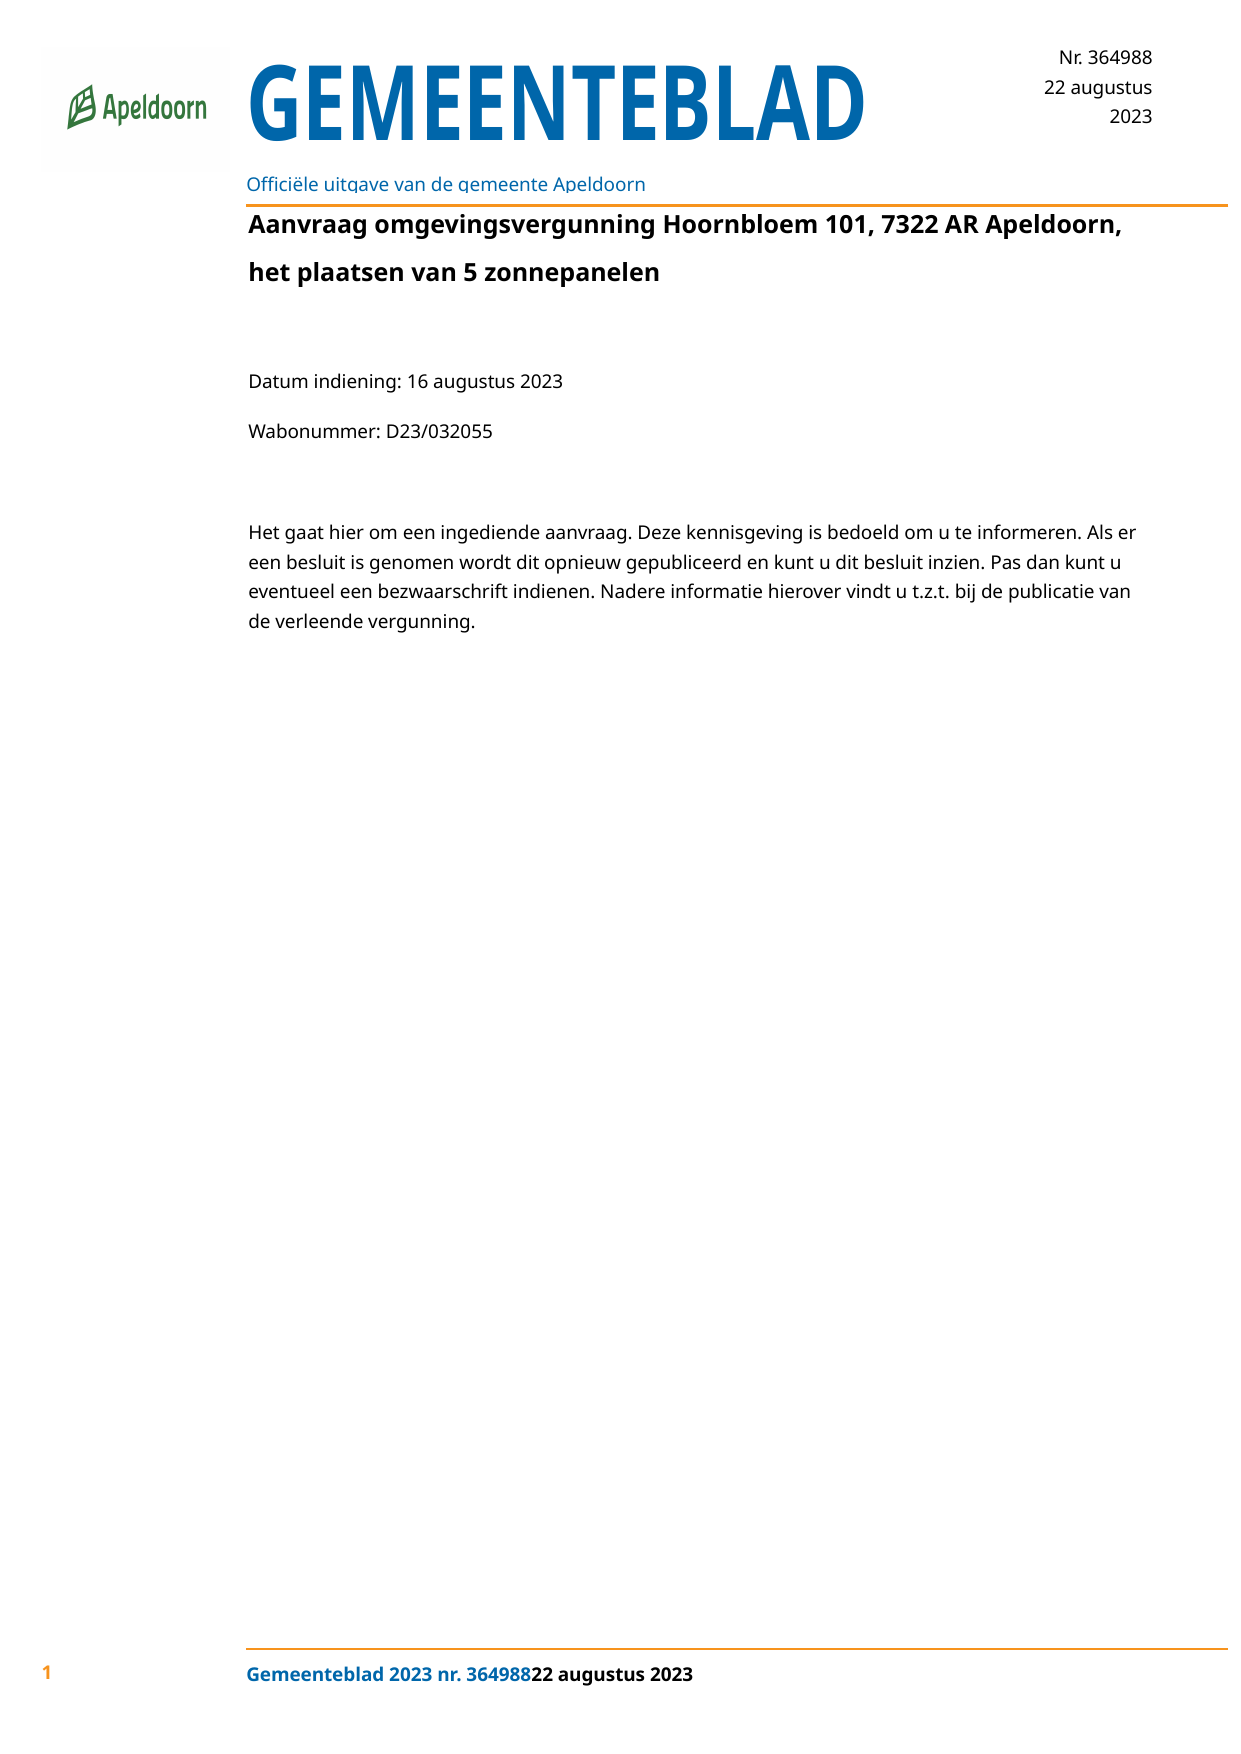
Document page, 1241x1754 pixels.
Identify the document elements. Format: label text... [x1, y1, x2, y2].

picture [41, 47, 231, 172]
text Wabonummer: D23/032055 [248, 419, 1152, 444]
text Aanvraag omgevingsvergunning Hoornbloem 101, 7322 AR Apeldoorn, het plaatsen van 5 zonnepanelen [248, 207, 1152, 288]
text Datum indiening: 16 augustus 2023 [248, 368, 1152, 394]
text Het gaat hier om een ingediende aanvraag. Deze kennisgeving is bedoeld om u te informeren. Als er een besluit is genomen wordt dit opnieuw gepubliceerd en kunt u dit besluit inzien. Pas dan kunt u eventueel een bezwaarschrift indienen. Nadere informatie hierover vindt u t.z.t. bij de publicatie van de verleende vergunning. [248, 519, 1152, 634]
